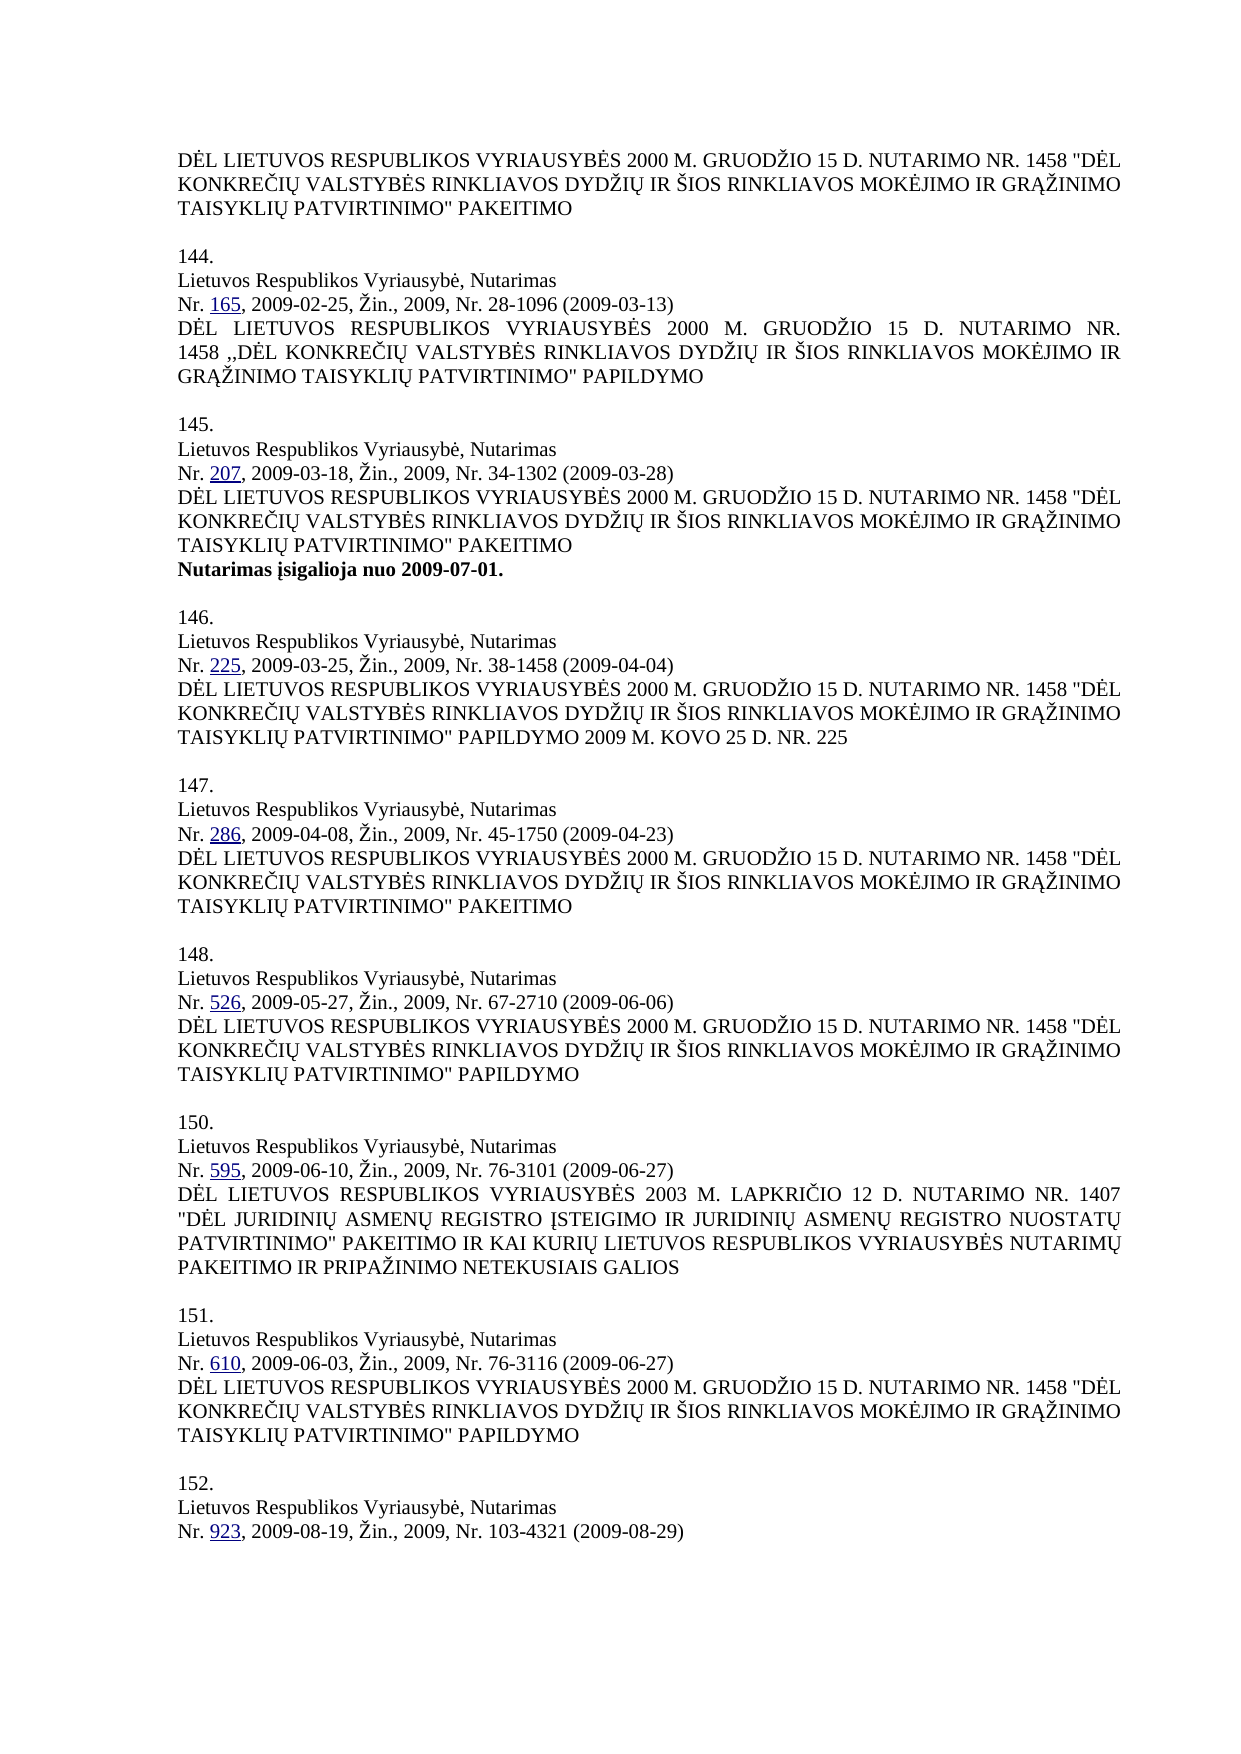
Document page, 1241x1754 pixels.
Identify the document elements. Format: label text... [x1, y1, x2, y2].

text Lietuvos Respublikos Vyriausybė, Nutarimas [177, 268, 1122, 292]
text 144. [177, 244, 1122, 268]
text Nr. 610, 2009-06-03, Žin., 2009, Nr. 76-3116 (2009-06-27) [177, 1351, 1122, 1375]
text 150. [177, 1110, 1122, 1134]
text Lietuvos Respublikos Vyriausybė, Nutarimas [177, 797, 1122, 821]
text DĖL LIETUVOS RESPUBLIKOS VYRIAUSYBĖS 2000 M. GRUODŽIO 15 D. NUTARIMO NR. 1458 "DĖL KONKREČIŲ VALSTYBĖS RINKLIAVOS DYDŽIŲ IR ŠIOS RINKLIAVOS MOKĖJIMO IR GRĄŽINIMO TAISYKLIŲ PATVIRTINIMO" PAKEITIMO [177, 846, 1122, 918]
text DĖL LIETUVOS RESPUBLIKOS VYRIAUSYBĖS 2000 M. GRUODŽIO 15 D. NUTARIMO NR. 1458 ,,DĖL KONKREČIŲ VALSTYBĖS RINKLIAVOS DYDŽIŲ IR ŠIOS RINKLIAVOS MOKĖJIMO IR GRĄŽINIMO TAISYKLIŲ PATVIRTINIMO" PAPILDYMO [177, 316, 1122, 388]
text 145. [177, 412, 1122, 436]
text 152. [177, 1471, 1122, 1495]
text Lietuvos Respublikos Vyriausybė, Nutarimas [177, 629, 1122, 653]
text Lietuvos Respublikos Vyriausybė, Nutarimas [177, 1134, 1122, 1158]
text Nr. 595, 2009-06-10, Žin., 2009, Nr. 76-3101 (2009-06-27) [177, 1158, 1122, 1182]
text 147. [177, 773, 1122, 797]
text 146. [177, 605, 1122, 629]
text Nr. 207, 2009-03-18, Žin., 2009, Nr. 34-1302 (2009-03-28) [177, 461, 1122, 484]
text Nr. 165, 2009-02-25, Žin., 2009, Nr. 28-1096 (2009-03-13) [177, 292, 1122, 316]
text Lietuvos Respublikos Vyriausybė, Nutarimas [177, 966, 1122, 990]
text Nr. 923, 2009-08-19, Žin., 2009, Nr. 103-4321 (2009-08-29) [177, 1519, 1122, 1543]
text DĖL LIETUVOS RESPUBLIKOS VYRIAUSYBĖS 2000 M. GRUODŽIO 15 D. NUTARIMO NR. 1458 "DĖL KONKREČIŲ VALSTYBĖS RINKLIAVOS DYDŽIŲ IR ŠIOS RINKLIAVOS MOKĖJIMO IR GRĄŽINIMO TAISYKLIŲ PATVIRTINIMO" PAPILDYMO [177, 1375, 1122, 1447]
text Nr. 286, 2009-04-08, Žin., 2009, Nr. 45-1750 (2009-04-23) [177, 821, 1122, 846]
text Nutarimas įsigalioja nuo 2009-07-01. [177, 557, 1122, 581]
text DĖL LIETUVOS RESPUBLIKOS VYRIAUSYBĖS 2000 M. GRUODŽIO 15 D. NUTARIMO NR. 1458 "DĖL KONKREČIŲ VALSTYBĖS RINKLIAVOS DYDŽIŲ IR ŠIOS RINKLIAVOS MOKĖJIMO IR GRĄŽINIMO TAISYKLIŲ PATVIRTINIMO" PAKEITIMO [177, 484, 1122, 557]
text Nr. 225, 2009-03-25, Žin., 2009, Nr. 38-1458 (2009-04-04) [177, 653, 1122, 677]
text DĖL LIETUVOS RESPUBLIKOS VYRIAUSYBĖS 2000 M. GRUODŽIO 15 D. NUTARIMO NR. 1458 "DĖL KONKREČIŲ VALSTYBĖS RINKLIAVOS DYDŽIŲ IR ŠIOS RINKLIAVOS MOKĖJIMO IR GRĄŽINIMO TAISYKLIŲ PATVIRTINIMO" PAPILDYMO [177, 1014, 1122, 1086]
text 148. [177, 942, 1122, 966]
text DĖL LIETUVOS RESPUBLIKOS VYRIAUSYBĖS 2000 M. GRUODŽIO 15 D. NUTARIMO NR. 1458 "DĖL KONKREČIŲ VALSTYBĖS RINKLIAVOS DYDŽIŲ IR ŠIOS RINKLIAVOS MOKĖJIMO IR GRĄŽINIMO TAISYKLIŲ PATVIRTINIMO" PAPILDYMO 2009 M. KOVO 25 D. NR. 225 [177, 677, 1122, 749]
text 151. [177, 1303, 1122, 1327]
text Lietuvos Respublikos Vyriausybė, Nutarimas [177, 1327, 1122, 1351]
text DĖL LIETUVOS RESPUBLIKOS VYRIAUSYBĖS 2003 M. LAPKRIČIO 12 D. NUTARIMO NR. 1407 "DĖL JURIDINIŲ ASMENŲ REGISTRO ĮSTEIGIMO IR JURIDINIŲ ASMENŲ REGISTRO NUOSTATŲ PATVIRTINIMO" PAKEITIMO IR KAI KURIŲ LIETUVOS RESPUBLIKOS VYRIAUSYBĖS NUTARIMŲ PAKEITIMO IR PRIPAŽINIMO NETEKUSIAIS GALIOS [177, 1182, 1122, 1279]
text Nr. 526, 2009-05-27, Žin., 2009, Nr. 67-2710 (2009-06-06) [177, 990, 1122, 1014]
text DĖL LIETUVOS RESPUBLIKOS VYRIAUSYBĖS 2000 M. GRUODŽIO 15 D. NUTARIMO NR. 1458 "DĖL KONKREČIŲ VALSTYBĖS RINKLIAVOS DYDŽIŲ IR ŠIOS RINKLIAVOS MOKĖJIMO IR GRĄŽINIMO TAISYKLIŲ PATVIRTINIMO" PAKEITIMO [177, 148, 1122, 220]
text Lietuvos Respublikos Vyriausybė, Nutarimas [177, 1495, 1122, 1519]
text Lietuvos Respublikos Vyriausybė, Nutarimas [177, 436, 1122, 461]
